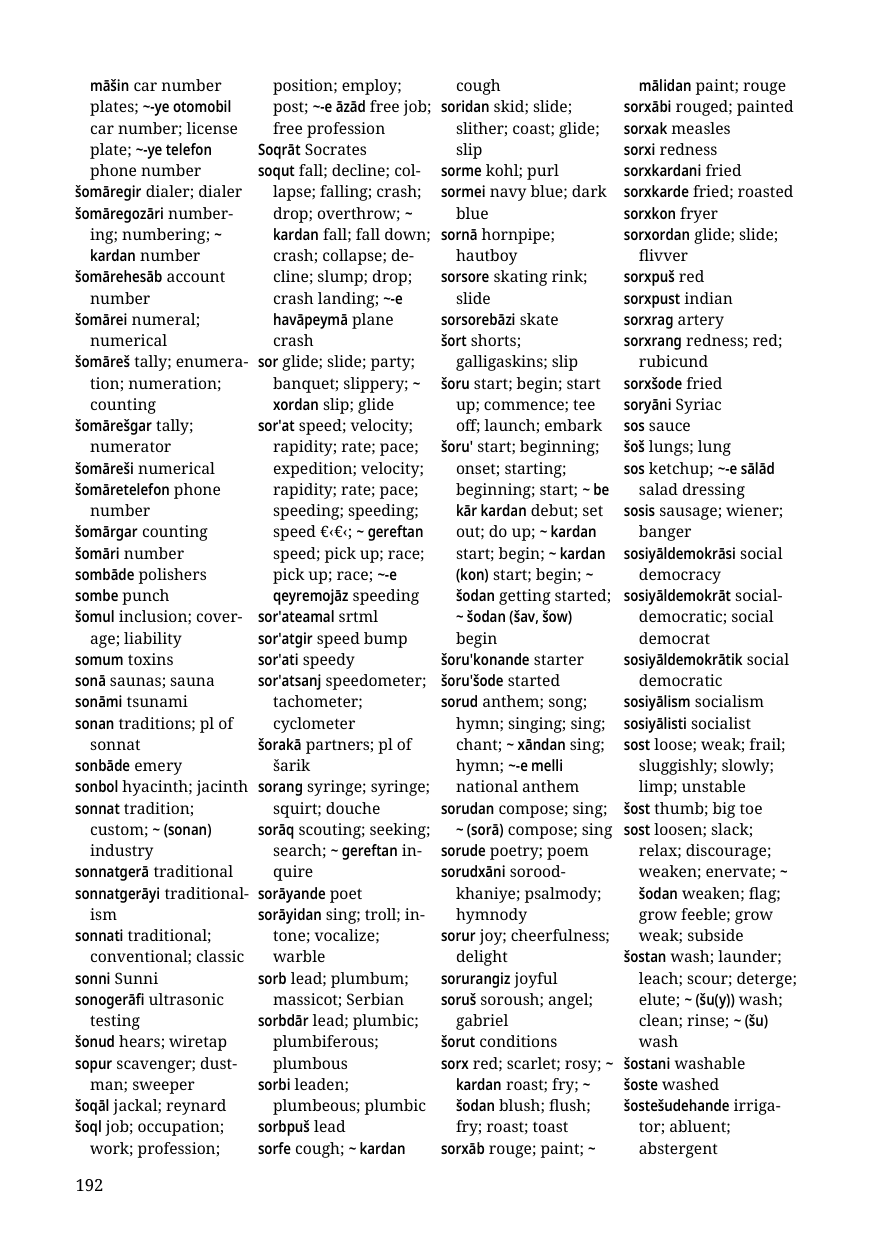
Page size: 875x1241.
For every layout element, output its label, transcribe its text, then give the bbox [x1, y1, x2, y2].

text šomāregozāri number­ing; numbering; ~ kardan num­ber [75, 202, 250, 266]
text sorxi redness [624, 139, 799, 160]
text soridan skid; slide; slither; coast; glide; slip [441, 96, 616, 160]
text sorāq scouting; seeking; search; ~ gereftan in­quire [258, 819, 433, 882]
text sor'atgir speed bump [258, 627, 433, 649]
text sonan traditions; pl of son­nat [75, 712, 250, 755]
text sorsore skating rink; slide [441, 266, 616, 309]
text sorx red; scarlet; rosy; ~ kardan roast; fry; ~ šodan blush; flush; fry; roast; toast [441, 1052, 616, 1137]
text šonud hears; wiretap [75, 1031, 250, 1052]
text Soqrāt Socrates [258, 139, 433, 160]
text sosiyālism socialism [624, 691, 799, 712]
text sor'ati speedy [258, 649, 433, 670]
text somum toxins [75, 649, 250, 670]
text sonā saunas; sauna [75, 670, 250, 691]
text sorxābi rouged; painted [624, 96, 799, 117]
text sorxordan glide; slide; flivver [624, 224, 799, 266]
text sor'at speed; velocity; rapidi­ty; rate; pace; expe­dition; veloc­ity; rapidity; rate; pace; speeding; speeding; speed €‹€‹; ~ gereftan speed; pick up; race; pick up; race; ~-e qeyremojāz speeding [258, 415, 433, 606]
text sorurangiz joyful [441, 967, 616, 989]
text šomārei numeral; numeri­cal [75, 309, 250, 351]
text šomāreš tally; enumera­tion; numeration; count­ing [75, 351, 250, 415]
text sorudan compose; sing; ~ (sorā) compose; sing [441, 797, 616, 840]
text šomul inclusion; cover­age; lia­bility [75, 606, 250, 649]
text sorāyidan sing; troll; in­tone; vocalize; warble [258, 904, 433, 967]
text sorudxāni sorood­khaniye; psalmody; hymnody [441, 861, 616, 925]
text šoš lungs; lung [624, 436, 799, 457]
text sorxpust indian [624, 287, 799, 309]
text sonnatgerāyi traditional­ism [75, 882, 250, 925]
text sor glide; slide; party; ban­quet; slippery; ~ xordan slip; glide [258, 351, 433, 415]
text sorme kohl; purl [441, 160, 616, 181]
text sosis sausage; wiener; banger [624, 500, 799, 542]
text sorfe cough; ~ kardan [258, 1137, 433, 1159]
text šort shorts; galligaskins; slip [441, 330, 616, 372]
text sonnat tradition; custom; ~ (sonan) industry [75, 797, 250, 861]
text sos ketchup; ~-e sālād salad dressing [624, 457, 799, 500]
text šostan wash; launder; leach; scour; deterge; elute; ~ (šu(y)) wash; clean; rinse; ~ (šu) wash [624, 946, 799, 1052]
text sost loose; weak; frail; slug­gishly; slowly; limp; un­stable [624, 734, 799, 797]
text šomāretelefon phone num­ber [75, 479, 250, 521]
text šoru'konande starter [441, 649, 616, 670]
text sorxāb rouge; paint; ~ [441, 1137, 616, 1159]
text posi­tion; em­ploy; post; ~-e āzād free job; free pro­fession [258, 75, 433, 139]
text sor'ateamal srtml [258, 606, 433, 627]
text sorāyande poet [258, 882, 433, 904]
text šomāri number [75, 542, 250, 564]
text sonāmi tsunami [75, 691, 250, 712]
text šomārgar counting [75, 521, 250, 542]
text šomāreši numerical [75, 457, 250, 479]
text sorbpuš lead [258, 1116, 433, 1137]
text šostani washable [624, 1052, 799, 1074]
text šoru start; begin; start up; commence; tee off; launch; embark [441, 372, 616, 436]
text šoqāl jackal; reynard [75, 1095, 250, 1116]
text sor'atsanj speedometer; tachometer; cyclometer [258, 670, 433, 734]
text sosiyāldemokrāsi social democracy [624, 542, 799, 585]
text šostešudehande irriga­tor; abluent; abstergent [624, 1095, 799, 1159]
text sonogerāfi ultrasonic test­ing [75, 989, 250, 1031]
text sorud anthem; song; hymn; singing; sing; chant; ~ xāndan sing; hymn; ~-e melli national anthem [441, 691, 616, 797]
text sos sauce [624, 415, 799, 436]
text šomārehesāb account num­ber [75, 266, 250, 309]
text sonnati traditional; conven­tional; classic [75, 925, 250, 967]
text sost loosen; slack; relax; dis­courage; weaken; enerv­ate; ~ šodan weaken; flag; grow feeble; grow weak; subside [624, 819, 799, 946]
text sorxkarde fried; roasted [624, 181, 799, 202]
text sorbi leaden; plumbeous; plumbic [258, 1074, 433, 1116]
text sorxkardani fried [624, 160, 799, 181]
text šomārešgar tally; numerat­or [75, 415, 250, 457]
text sorur joy; cheerfulness; de­light [441, 925, 616, 967]
text šost thumb; big toe [624, 797, 799, 819]
text sorxak measles [624, 117, 799, 139]
text sorxkon fryer [624, 202, 799, 224]
text sorude poetry; poem [441, 840, 616, 861]
text sopur scavenger; dust­man; sweeper [75, 1052, 250, 1095]
text soruš soroush; angel; gabriel [441, 989, 616, 1031]
text sorsorebāzi skate [441, 309, 616, 330]
text sombe punch [75, 585, 250, 606]
text sosiyālisti socialist [624, 712, 799, 734]
text soryāni Syriac [624, 394, 799, 415]
text sorxpuš red [624, 266, 799, 287]
text sonnatgerā traditional [75, 861, 250, 882]
text sormei navy blue; dark blue [441, 181, 616, 224]
text šoql job; occupation; work; profession; [75, 1116, 250, 1159]
text māšin car number plates; ~-ye otomobil car num­ber; li­cense plate; ~-ye telefon phone number [75, 75, 250, 181]
text sorxrag artery [624, 309, 799, 330]
text sonni Sunni [75, 967, 250, 989]
text sorxšode fried [624, 372, 799, 394]
text šoru'šode started [441, 670, 616, 691]
text sonbol hyacinth; jacinth [75, 776, 250, 797]
text sosiyāldemokrātik so­cial democratic [624, 649, 799, 691]
text šomāregir dialer; dialer [75, 181, 250, 202]
text sorb lead; plumbum; massi­cot; Serbian [258, 967, 433, 1010]
text sornā hornpipe; hautboy [441, 224, 616, 266]
text sombāde polishers [75, 564, 250, 585]
text šoru' start; beginning; onset; starting; begin­ning; start; ~ be kār kardan debut; set out; do up; ~ kardan start; be­gin; ~ kardan (kon) start; begin; ~ šodan get­ting started; ~ šodan (šav, šow) begin [441, 436, 616, 649]
text cough [441, 75, 616, 96]
text sorxrang redness; red; rubi­cund [624, 330, 799, 372]
text sonbāde emery [75, 755, 250, 776]
text soqut fall; decline; col­lapse; falling; crash; drop; over­throw; ~ kardan fall; fall down; crash; collapse; de­cline; slump; drop; crash land­ing; ~-e havāpeymā plane crash [258, 160, 433, 351]
text sorang syringe; syringe; squirt; douche [258, 776, 433, 819]
text šorut conditions [441, 1031, 616, 1052]
text šorakā partners; pl of šarik [258, 734, 433, 776]
text sosiyāldemokrāt social-demo­cratic; social demo­crat [624, 585, 799, 649]
text šoste washed [624, 1074, 799, 1095]
text mālidan paint; rouge [624, 75, 799, 96]
text sorbdār lead; plumbic; plumb­iferous; plumbous [258, 1010, 433, 1074]
